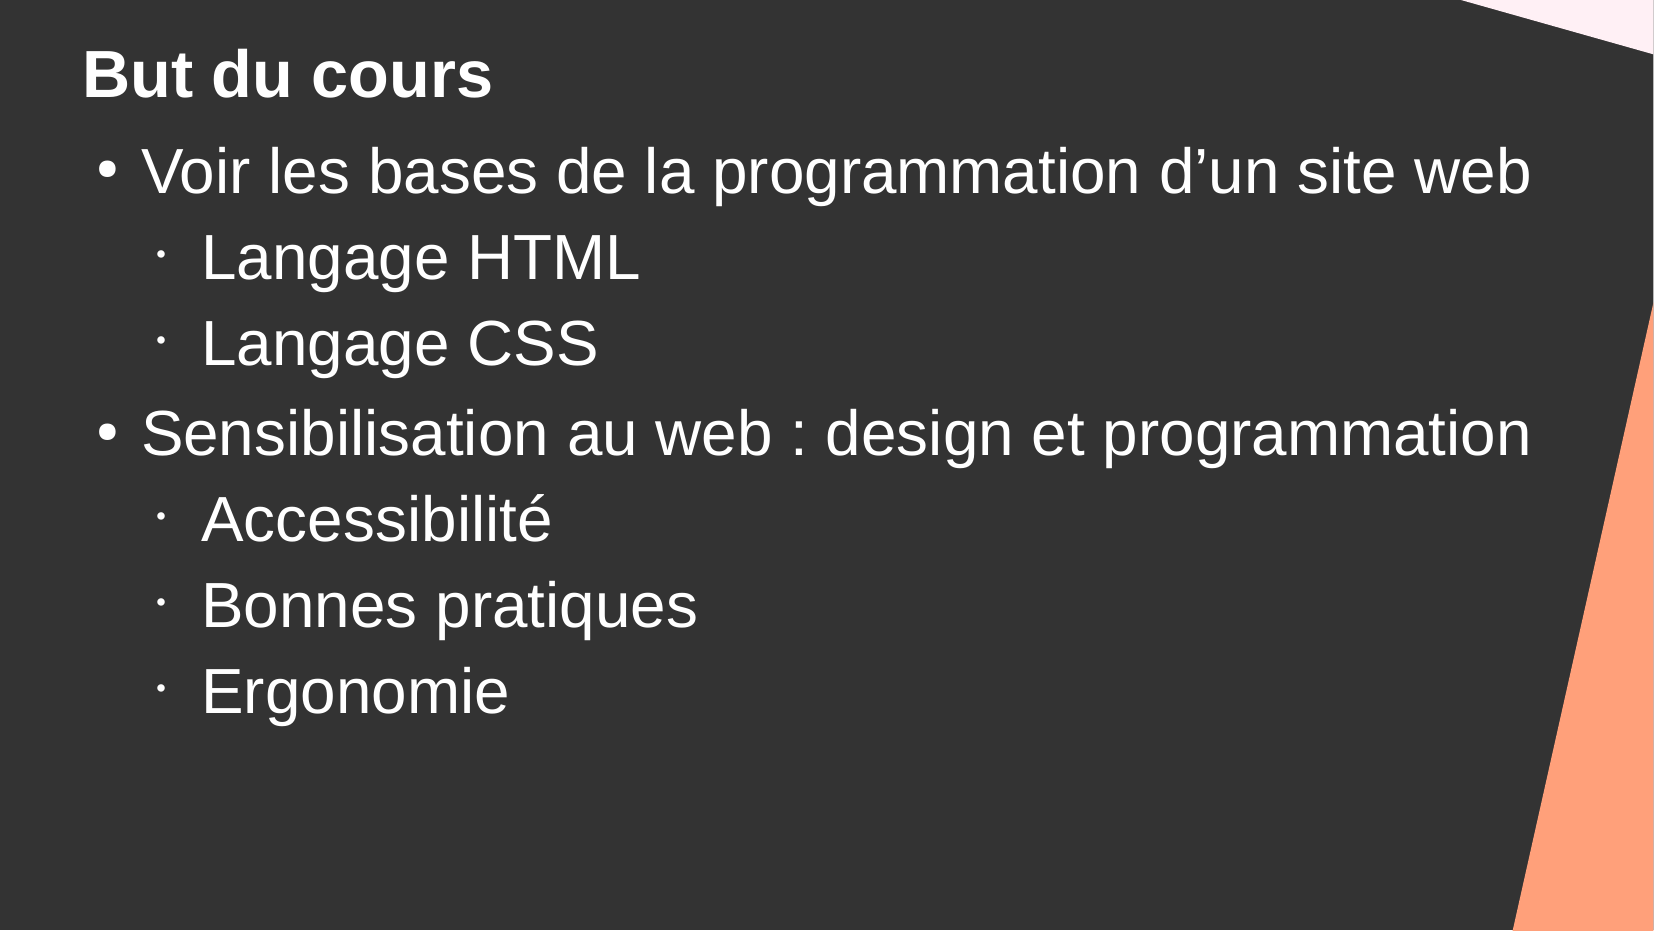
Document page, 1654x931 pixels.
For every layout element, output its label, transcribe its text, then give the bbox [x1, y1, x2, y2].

text_box [1461, 0, 1654, 55]
title But du cours [82, 37, 1571, 122]
text_box [1512, 299, 1654, 931]
list Voir les bases de la programmation d’un site web Langage HTML Langage CSS Sensibilisation au web : design et programmation Accessibilité Bonnes pratiques Ergonomie [80, 135, 1560, 762]
